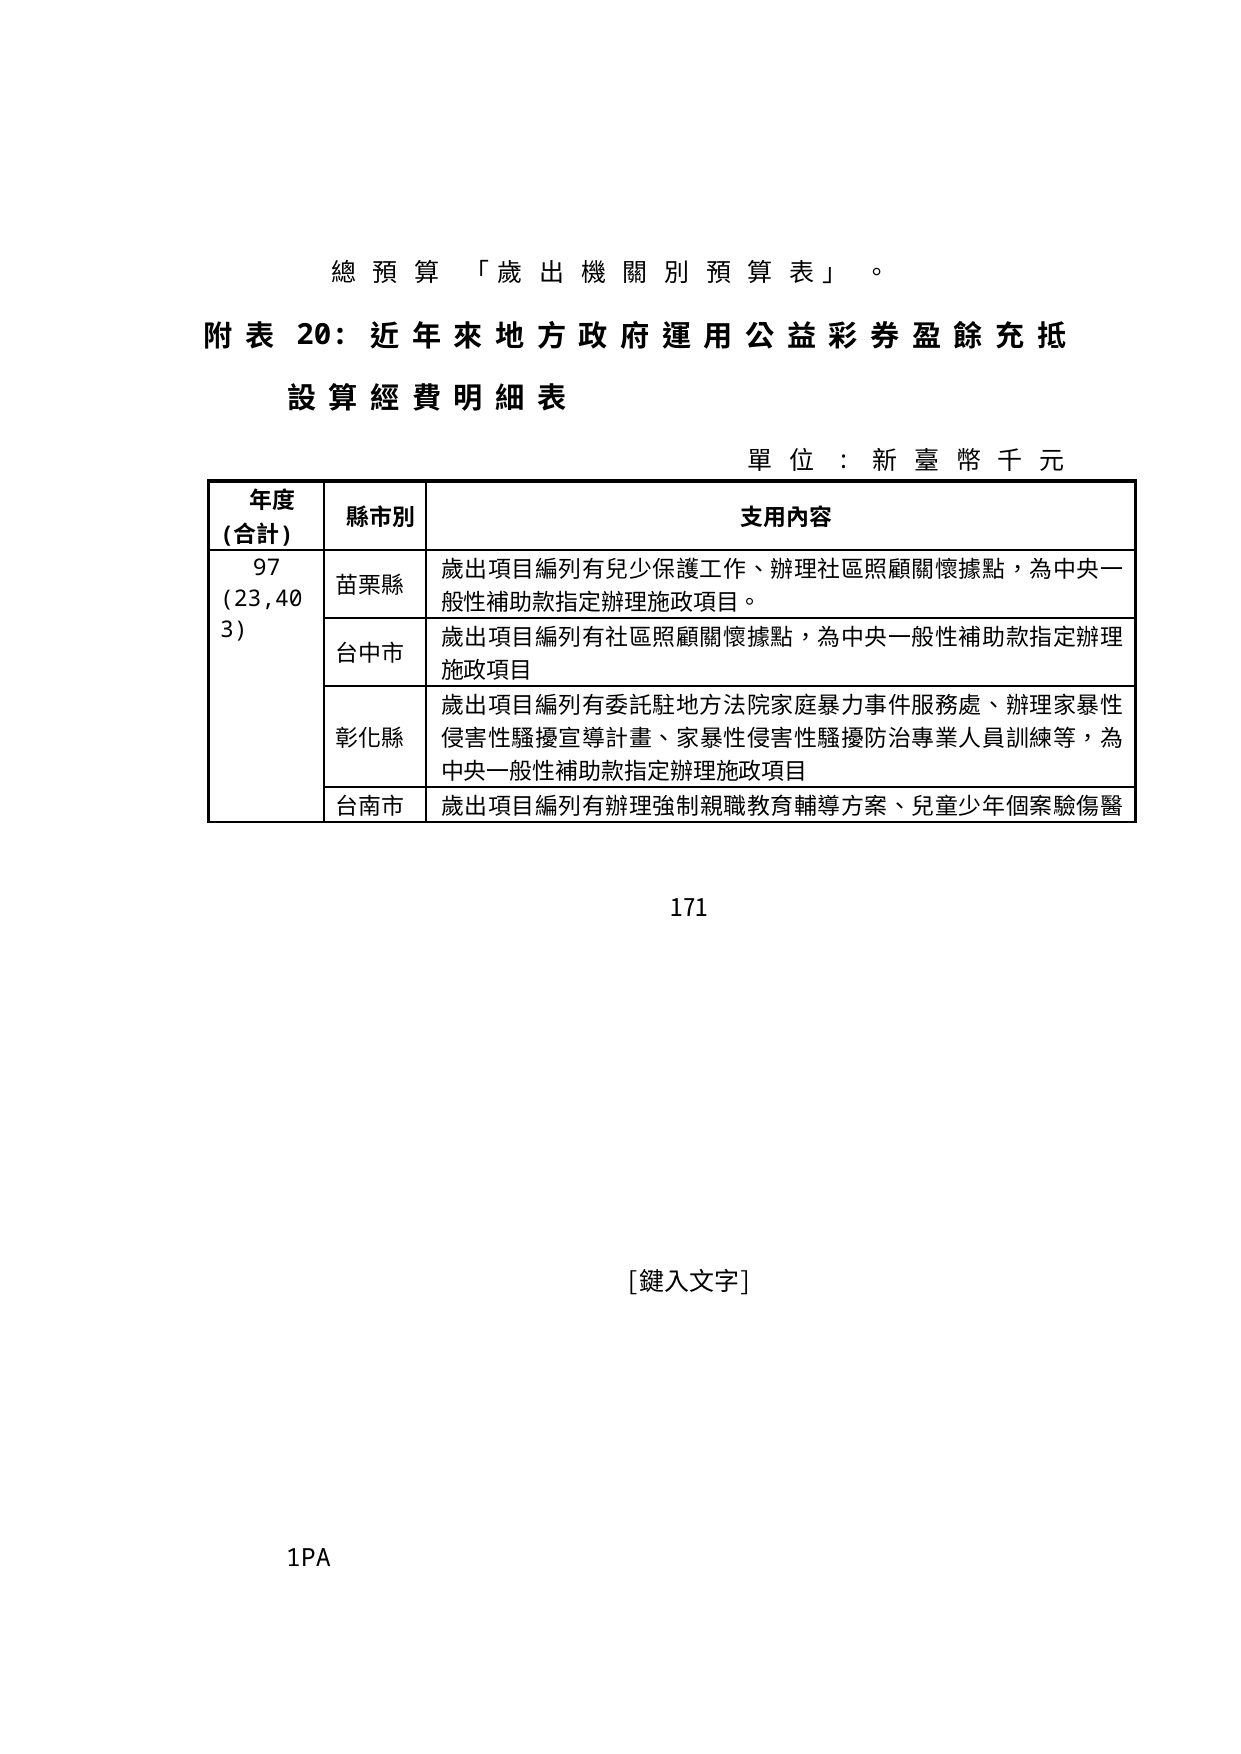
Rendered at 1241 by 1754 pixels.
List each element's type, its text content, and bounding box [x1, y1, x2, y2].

text 總預算「歲出機關別預算表」。 [197, 229, 1072, 292]
table_cell 苗栗縣 [325, 551, 425, 617]
table_header 縣市別 [325, 483, 425, 549]
table_cell 台中市 [325, 619, 425, 685]
table_cell 歲出項目編列有辦理強制親職教育輔導方案、兒童少年個案驗傷醫 [427, 788, 1134, 821]
table_cell 歲出項目編列有委託駐地方法院家庭暴力事件服務處、辦理家暴性侵害性騷擾宣導計畫、家暴性侵害性騷擾防治專業人員訓練等，為中央一般性補助款指定辦理施政項目 [427, 687, 1134, 786]
table_header 支用內容 [427, 483, 1134, 549]
table_header 年度 (合計) [210, 483, 323, 549]
table_cell 彰化縣 [325, 687, 425, 786]
table_cell 歲出項目編列有社區照顧關懷據點，為中央一般性補助款指定辦理施政項目 [427, 619, 1134, 685]
text 單位:新臺幣千元 [197, 417, 1072, 479]
table_cell 97 (23,403) [210, 551, 323, 821]
table_cell 歲出項目編列有兒少保護工作、辦理社區照顧關懷據點，為中央一般性補助款指定辦理施政項目。 [427, 551, 1134, 617]
text 附表20:近年來地方政府運用公益彩券盈餘充抵設算經費明細表 [197, 292, 1072, 417]
table_cell 台南市 [325, 788, 425, 821]
